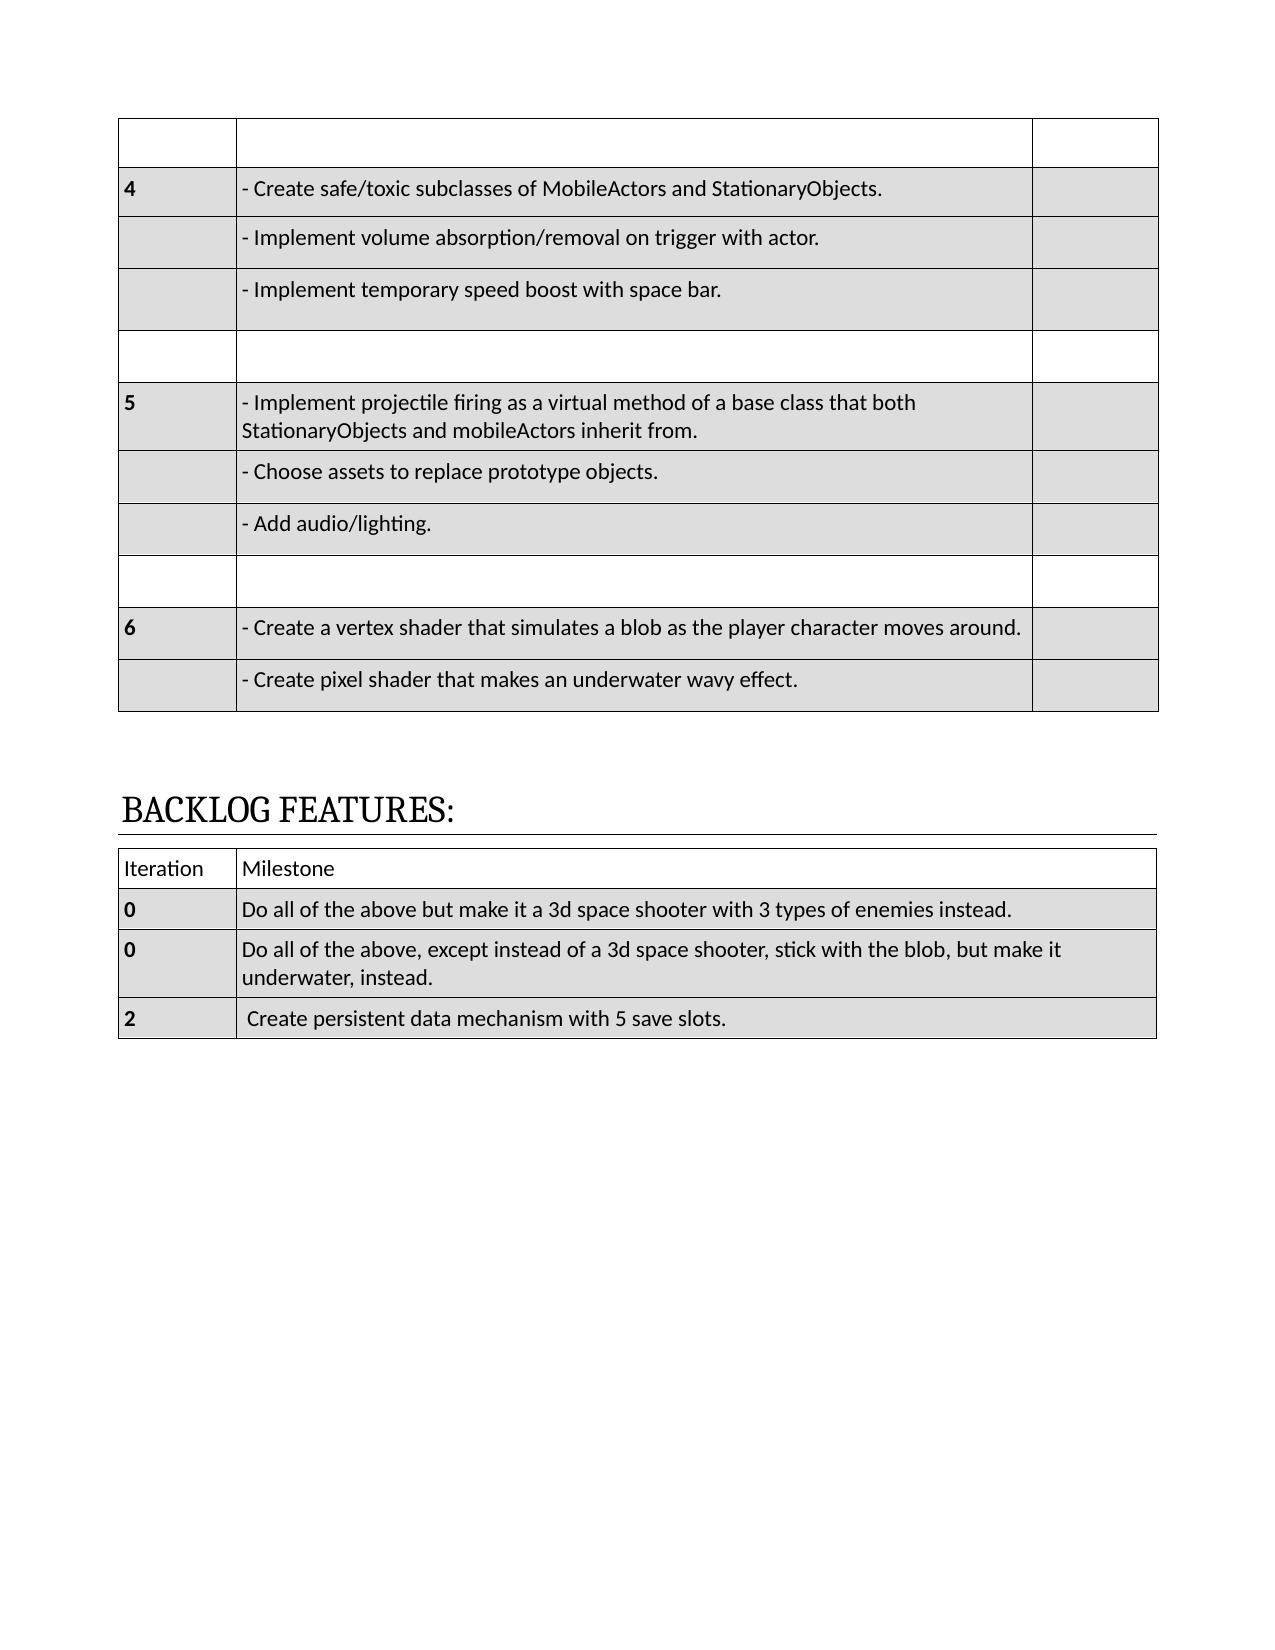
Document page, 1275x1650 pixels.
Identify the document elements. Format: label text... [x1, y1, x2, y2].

table_cell [1033, 383, 1158, 450]
table_header Milestone [237, 849, 1156, 888]
table_cell - Add audio/lighting. [237, 504, 1032, 554]
table_cell - Implement volume absorption/removal on trigger with actor. [237, 217, 1032, 268]
table_cell - Create pixel shader that makes an underwater wavy effect. [237, 660, 1032, 711]
table_header Iteration [119, 849, 236, 888]
table_cell - Choose assets to replace prototype objects. [237, 451, 1032, 502]
table_cell Do all of the above, except instead of a 3d space shooter, stick with the blob, but make it underwater, instead. [237, 930, 1156, 997]
table_cell [119, 660, 236, 711]
table_cell 5 [119, 383, 236, 450]
table_cell [1033, 451, 1158, 502]
table_cell [119, 119, 236, 167]
table_cell 0 [119, 930, 236, 997]
table_cell - Implement temporary speed boost with space bar. [237, 269, 1032, 330]
table_cell [237, 119, 1032, 167]
subtitle Backlog Features: [118, 785, 1157, 834]
table_cell 0 [119, 889, 236, 928]
table_cell 2 [119, 998, 236, 1037]
table_cell [119, 331, 236, 382]
table_cell [1033, 217, 1158, 268]
table_cell - Create a vertex shader that simulates a blob as the player character moves around. [237, 608, 1032, 659]
table_cell [119, 269, 236, 330]
table_cell Create persistent data mechanism with 5 save slots. [237, 998, 1156, 1037]
table_cell [119, 504, 236, 554]
table_cell - Implement projectile firing as a virtual method of a base class that both StationaryObjects and mobileActors inherit from. [237, 383, 1032, 450]
table_cell [1033, 119, 1158, 167]
table_cell 4 [119, 168, 236, 216]
table_cell [1033, 660, 1158, 711]
table_cell [1033, 331, 1158, 382]
table_cell 6 [119, 608, 236, 659]
table_cell [119, 556, 236, 607]
table_cell [237, 331, 1032, 382]
table_cell [119, 217, 236, 268]
table_cell [1033, 504, 1158, 554]
table_cell - Create safe/toxic subclasses of MobileActors and StationaryObjects. [237, 168, 1032, 216]
table_cell [1033, 556, 1158, 607]
table_cell [1033, 608, 1158, 659]
table_cell [237, 556, 1032, 607]
table_cell [119, 451, 236, 502]
table_cell Do all of the above but make it a 3d space shooter with 3 types of enemies instead. [237, 889, 1156, 928]
table_cell [1033, 269, 1158, 330]
table_cell [1033, 168, 1158, 216]
